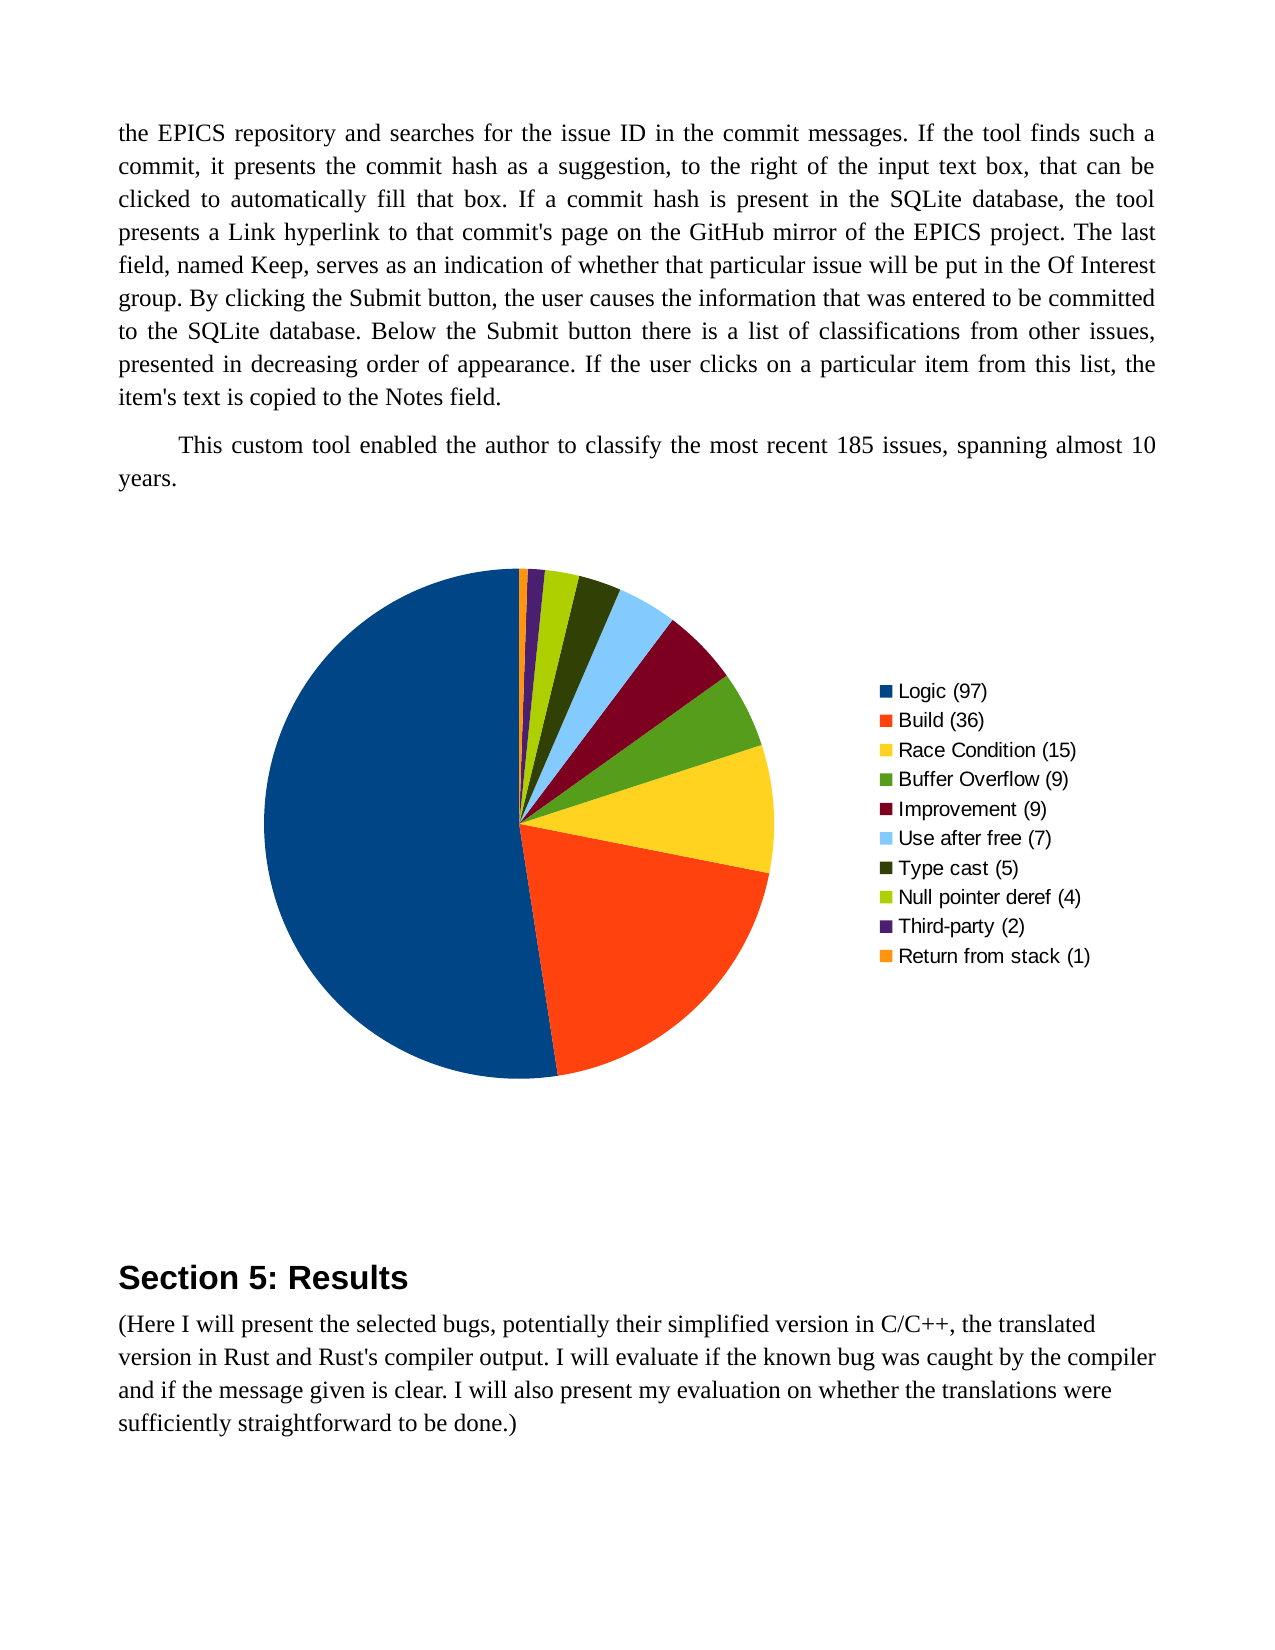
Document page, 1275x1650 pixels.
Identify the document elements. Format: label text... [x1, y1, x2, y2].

subtitle Section 5: Results [118, 1257, 1157, 1296]
text the EPICS repository and searches for the issue ID in the commit messages. If the tool finds such a commit, it presents the commit hash as a suggestion, to the right of the input text box, that can be clicked to automatically fill that box. If a commit hash is present in the SQLite database, the tool presents a Link hyperlink to that commit's page on the GitHub mirror of the EPICS project. The last field, named Keep, serves as an indication of whether that particular issue will be put in the Of Interest group. By clicking the Submit button, the user causes the information that was entered to be committed to the SQLite database. Below the Submit button there is a list of classifications from other issues, presented in decreasing order of appearance. If the user clicks on a particular item from this list, the item's text is copied to the Notes field. [118, 118, 1157, 411]
text This custom tool enabled the author to classify the most recent 185 issues, spanning almost 10 years. [118, 430, 1157, 492]
text (Here I will present the selected bugs, potentially their simplified version in C/C++, the translated version in Rust and Rust's compiler output. I will evaluate if the known bug was caught by the compiler and if the message given is clear. I will also present my evaluation on whether the translations were sufficiently straightforward to be done.) [118, 1309, 1157, 1436]
